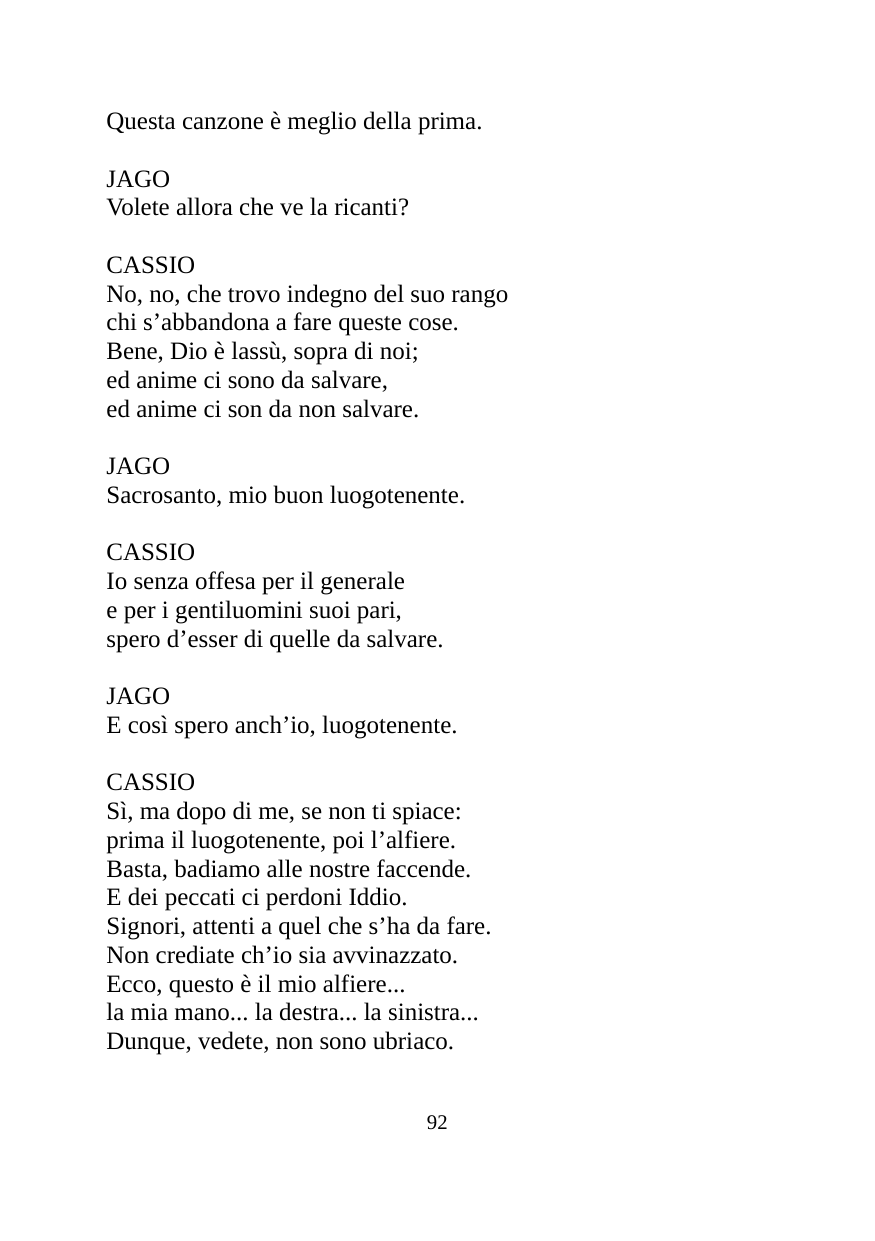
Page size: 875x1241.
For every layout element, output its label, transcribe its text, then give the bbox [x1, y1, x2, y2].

text Signori, attenti a quel che s’ha da fare. [106, 911, 768, 940]
text Dunque, vedete, non sono ubriaco. [106, 1026, 768, 1055]
text CASSIO Sì, ma dopo di me, se non ti spiace: [106, 767, 768, 825]
text JAGO Volete allora che ve la ricanti? [106, 164, 768, 221]
text e per i gentiluomini suoi pari, [106, 595, 768, 624]
text chi s’abbandona a fare queste cose. [106, 307, 768, 336]
text E dei peccati ci perdoni Iddio. [106, 882, 768, 911]
text CASSIO No, no, che trovo indegno del suo rango [106, 250, 768, 307]
text Non crediate ch’io sia avvinazzato. [106, 940, 768, 969]
text CASSIO Io senza offesa per il generale [106, 537, 768, 595]
text Bene, Dio è lassù, sopra di noi; [106, 336, 768, 365]
text spero d’esser di quelle da salvare. [106, 624, 768, 652]
text prima il luogotenente, poi l’alfiere. [106, 825, 768, 854]
text Basta, badiamo alle nostre faccende. [106, 854, 768, 882]
text Ecco, questo è il mio alfiere... [106, 969, 768, 997]
text ed anime ci sono da salvare, [106, 365, 768, 394]
text ed anime ci son da non salvare. [106, 394, 768, 422]
text la mia mano... la destra... la sinistra... [106, 997, 768, 1026]
text Questa canzone è meglio della prima. [106, 106, 768, 135]
text JAGO E così spero anch’io, luogotenente. [106, 681, 768, 739]
text JAGO Sacrosanto, mio buon luogotenente. [106, 451, 768, 509]
